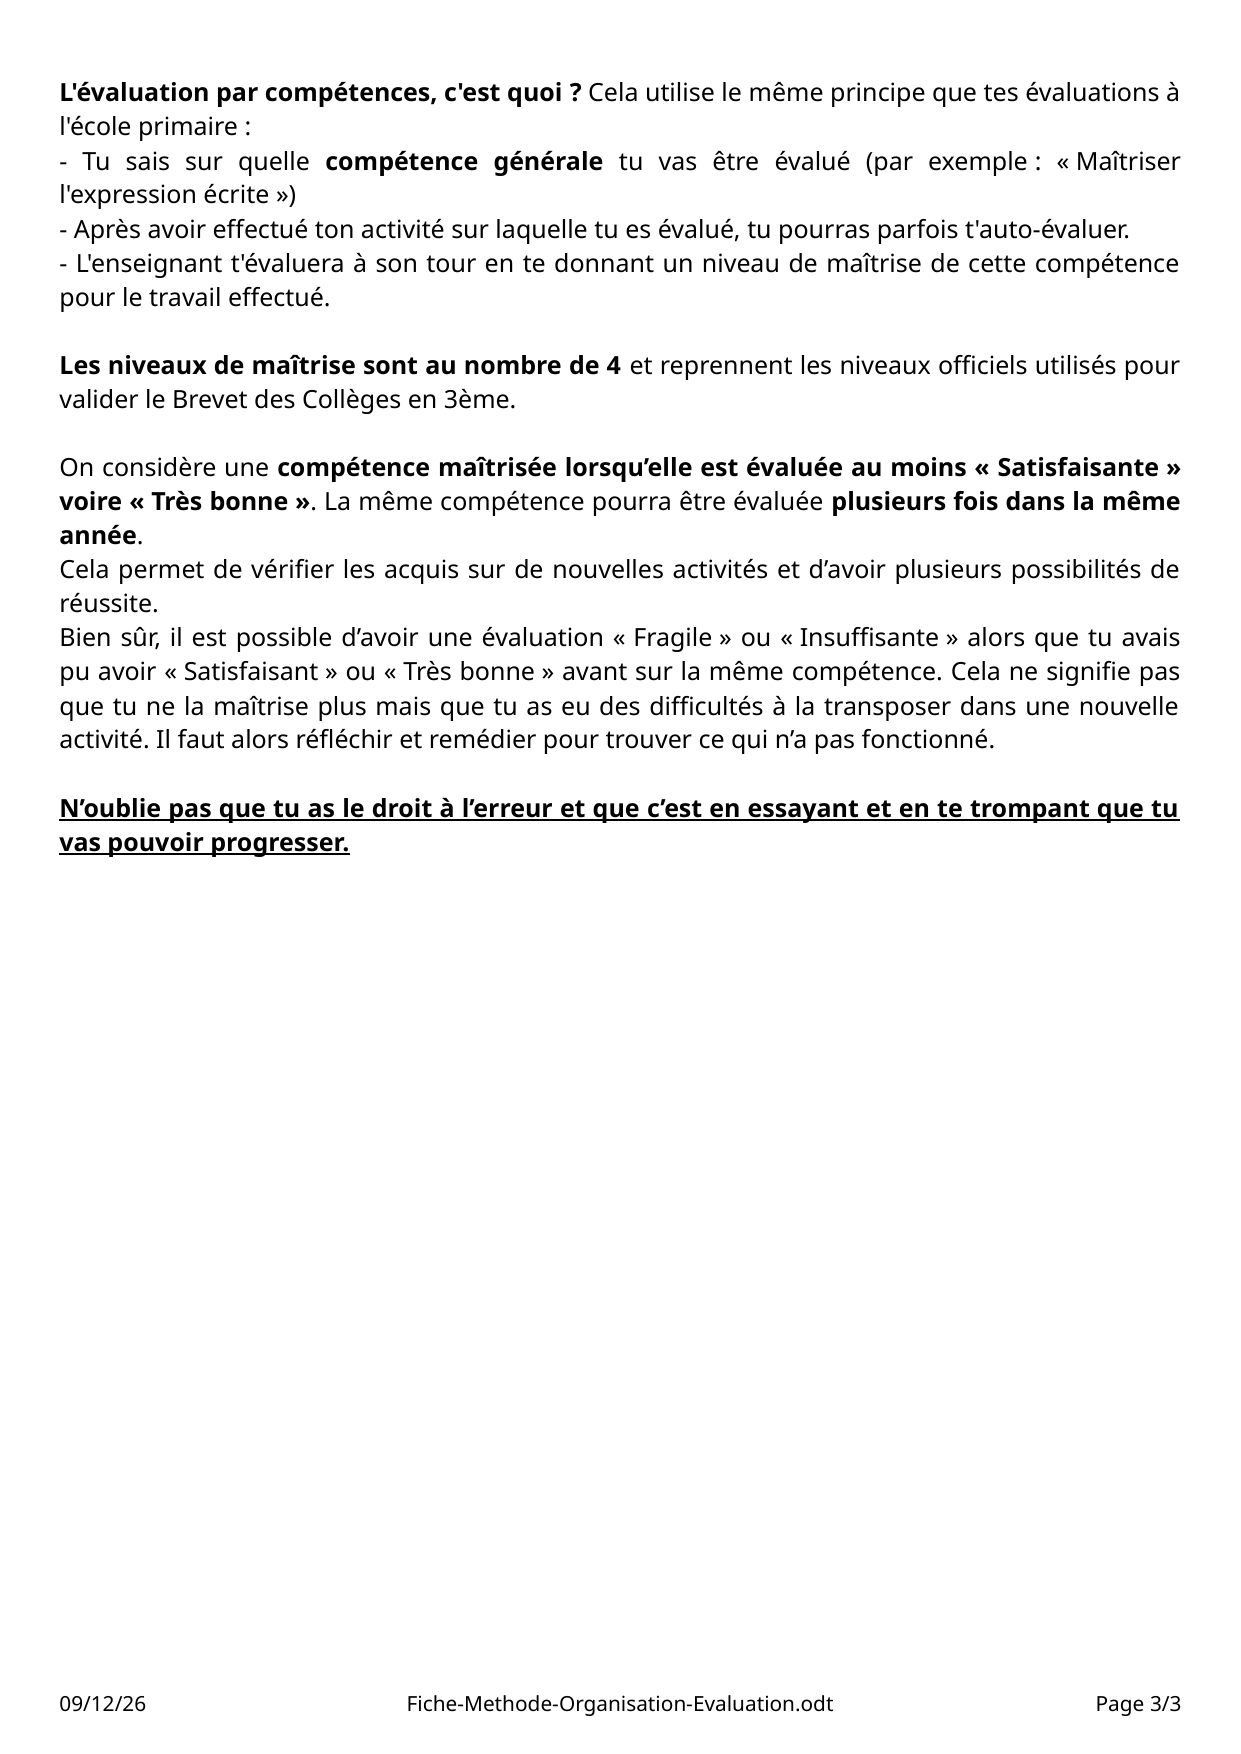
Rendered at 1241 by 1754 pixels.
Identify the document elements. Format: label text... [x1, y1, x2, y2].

text Cela permet de vérifier les acquis sur de nouvelles activités et d’avoir plusieurs possibilités de réussite. [59, 552, 1181, 620]
text Bien sûr, il est possible d’avoir une évaluation « Fragile » ou « Insuffisante » alors que tu avais pu avoir « Satisfaisant » ou « Très bonne » avant sur la même compétence. Cela ne signifie pas que tu ne la maîtrise plus mais que tu as eu des difficultés à la transposer dans une nouvelle activité. Il faut alors réfléchir et remédier pour trouver ce qui n’a pas fonctionné. [59, 620, 1181, 756]
text - Après avoir effectué ton activité sur laquelle tu es évalué, tu pourras parfois t'auto-évaluer. [59, 211, 1181, 245]
text On considère une compétence maîtrisée lorsqu’elle est évaluée au moins « Satisfaisante » voire « Très bonne ». La même compétence pourra être évaluée plusieurs fois dans la même année. [59, 450, 1181, 552]
text N’oublie pas que tu as le droit à l’erreur et que c’est en essayant et en te trompant que tu vas pouvoir progresser. [59, 790, 1181, 858]
text - L'enseignant t'évaluera à son tour en te donnant un niveau de maîtrise de cette compétence pour le travail effectué. [59, 245, 1181, 313]
text - Tu sais sur quelle compétence générale tu vas être évalué (par exemple : « Maîtriser l'expression écrite ») [59, 143, 1181, 211]
text Les niveaux de maîtrise sont au nombre de 4 et reprennent les niveaux officiels utilisés pour valider le Brevet des Collèges en 3ème. [59, 347, 1181, 416]
text L'évaluation par compétences, c'est quoi ? Cela utilise le même principe que tes évaluations à l'école primaire : [59, 75, 1181, 143]
